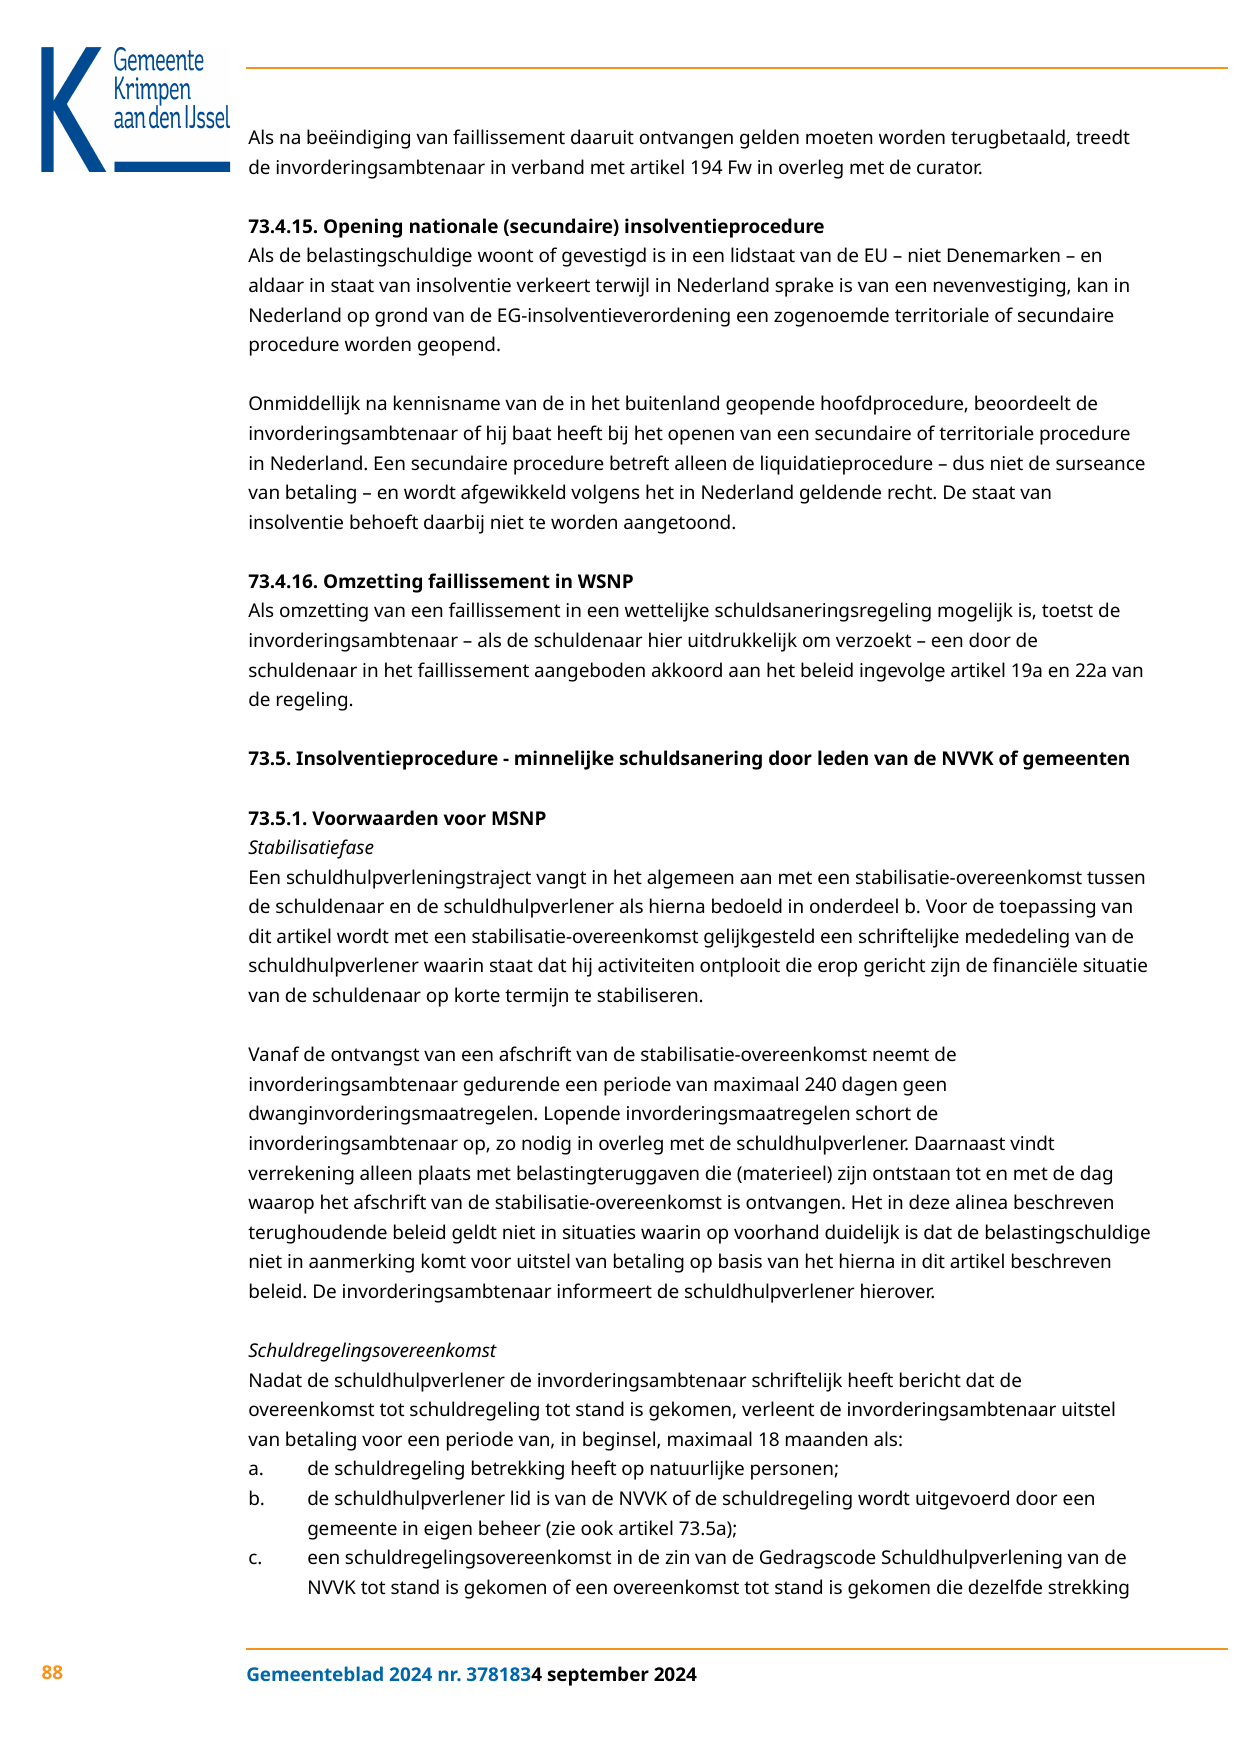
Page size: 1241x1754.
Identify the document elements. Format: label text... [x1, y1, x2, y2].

list de schuldhulpverlener lid is van de NVVK of de schuldregeling wordt uitgevoerd door een gemeente in eigen beheer (zie ook artikel 73.5a); [248, 1485, 1152, 1541]
list de schuldregeling betrekking heeft op natuurlijke personen; [248, 1456, 1152, 1481]
text Als na beëindiging van faillissement daaruit ontvangen gelden moeten worden terugbetaald, treedt de invorderingsambtenaar in verband met artikel 194 Fw in overleg met de curator. [248, 124, 1152, 180]
text Als de belastingschuldige woont of gevestigd is in een lidstaat van de EU – niet Denemarken – en aldaar in staat van insolventie verkeert terwijl in Nederland sprake is van een nevenvestiging, kan in Nederland op grond van de EG-insolventieverordening een zogenoemde territoriale of secundaire procedure worden geopend. [248, 243, 1152, 357]
text Schuldregelingsovereenkomst [248, 1337, 1152, 1363]
text 73.5. Insolventieprocedure - minnelijke schuldsanering door leden van de NVVK of gemeenten [248, 746, 1152, 771]
text Als omzetting van een faillissement in een wettelijke schuldsaneringsregeling mogelijk is, toetst de invorderingsambtenaar – als de schuldenaar hier uitdrukkelijk om verzoekt – een door de schuldenaar in het faillissement aangeboden akkoord aan het beleid ingevolge artikel 19a en 22a van de regeling. [248, 598, 1152, 712]
text Onmiddellijk na kennisname van de in het buitenland geopende hoofdprocedure, beoordeelt de invorderingsambtenaar of hij baat heeft bij het openen van een secundaire of territoriale procedure in Nederland. Een secundaire procedure betreft alleen de liquidatieprocedure – dus niet de surseance van betaling – en wordt afgewikkeld volgens het in Nederland geldende recht. De staat van insolventie behoeft daarbij niet te worden aangetoond. [248, 391, 1152, 535]
text 73.5.1. Voorwaarden voor MSNP [248, 805, 1152, 831]
text Een schuldhulpverleningstraject vangt in het algemeen aan met een stabilisatie-overeenkomst tussen de schuldenaar en de schuldhulpverlener als hierna bedoeld in onderdeel b. Voor de toepassing van dit artikel wordt met een stabilisatie-overeenkomst gelijkgesteld een schriftelijke mededeling van de schuldhulpverlener waarin staat dat hij activiteiten ontplooit die erop gericht zijn de financiële situatie van de schuldenaar op korte termijn te stabiliseren. [248, 864, 1152, 1008]
text 73.4.15. Opening nationale (secundaire) insolventieprocedure [248, 213, 1152, 239]
text 73.4.16. Omzetting faillissement in WSNP [248, 568, 1152, 594]
picture [41, 47, 231, 172]
text Stabilisatiefase [248, 834, 1152, 860]
text Vanaf de ontvangst van een afschrift van de stabilisatie-overeenkomst neemt de invorderingsambtenaar gedurende een periode van maximaal 240 dagen geen dwanginvorderingsmaatregelen. Lopende invorderingsmaatregelen schort de invorderingsambtenaar op, zo nodig in overleg met de schuldhulpverlener. Daarnaast vindt verrekening alleen plaats met belastingteruggaven die (materieel) zijn ontstaan tot en met de dag waarop het afschrift van de stabilisatie-overeenkomst is ontvangen. Het in deze alinea beschreven terughoudende beleid geldt niet in situaties waarin op voorhand duidelijk is dat de belastingschuldige niet in aanmerking komt voor uitstel van betaling op basis van het hierna in dit artikel beschreven beleid. De invorderingsambtenaar informeert de schuldhulpverlener hierover. [248, 1041, 1152, 1304]
list een schuldregelingsovereenkomst in de zin van de Gedragscode Schuldhulpverlening van de NVVK tot stand is gekomen of een overeenkomst tot stand is gekomen die dezelfde strekking [248, 1544, 1152, 1600]
text Nadat de schuldhulpverlener de invorderingsambtenaar schriftelijk heeft bericht dat de overeenkomst tot schuldregeling tot stand is gekomen, verleent de invorderingsambtenaar uitstel van betaling voor een periode van, in beginsel, maximaal 18 maanden als: [248, 1367, 1152, 1452]
